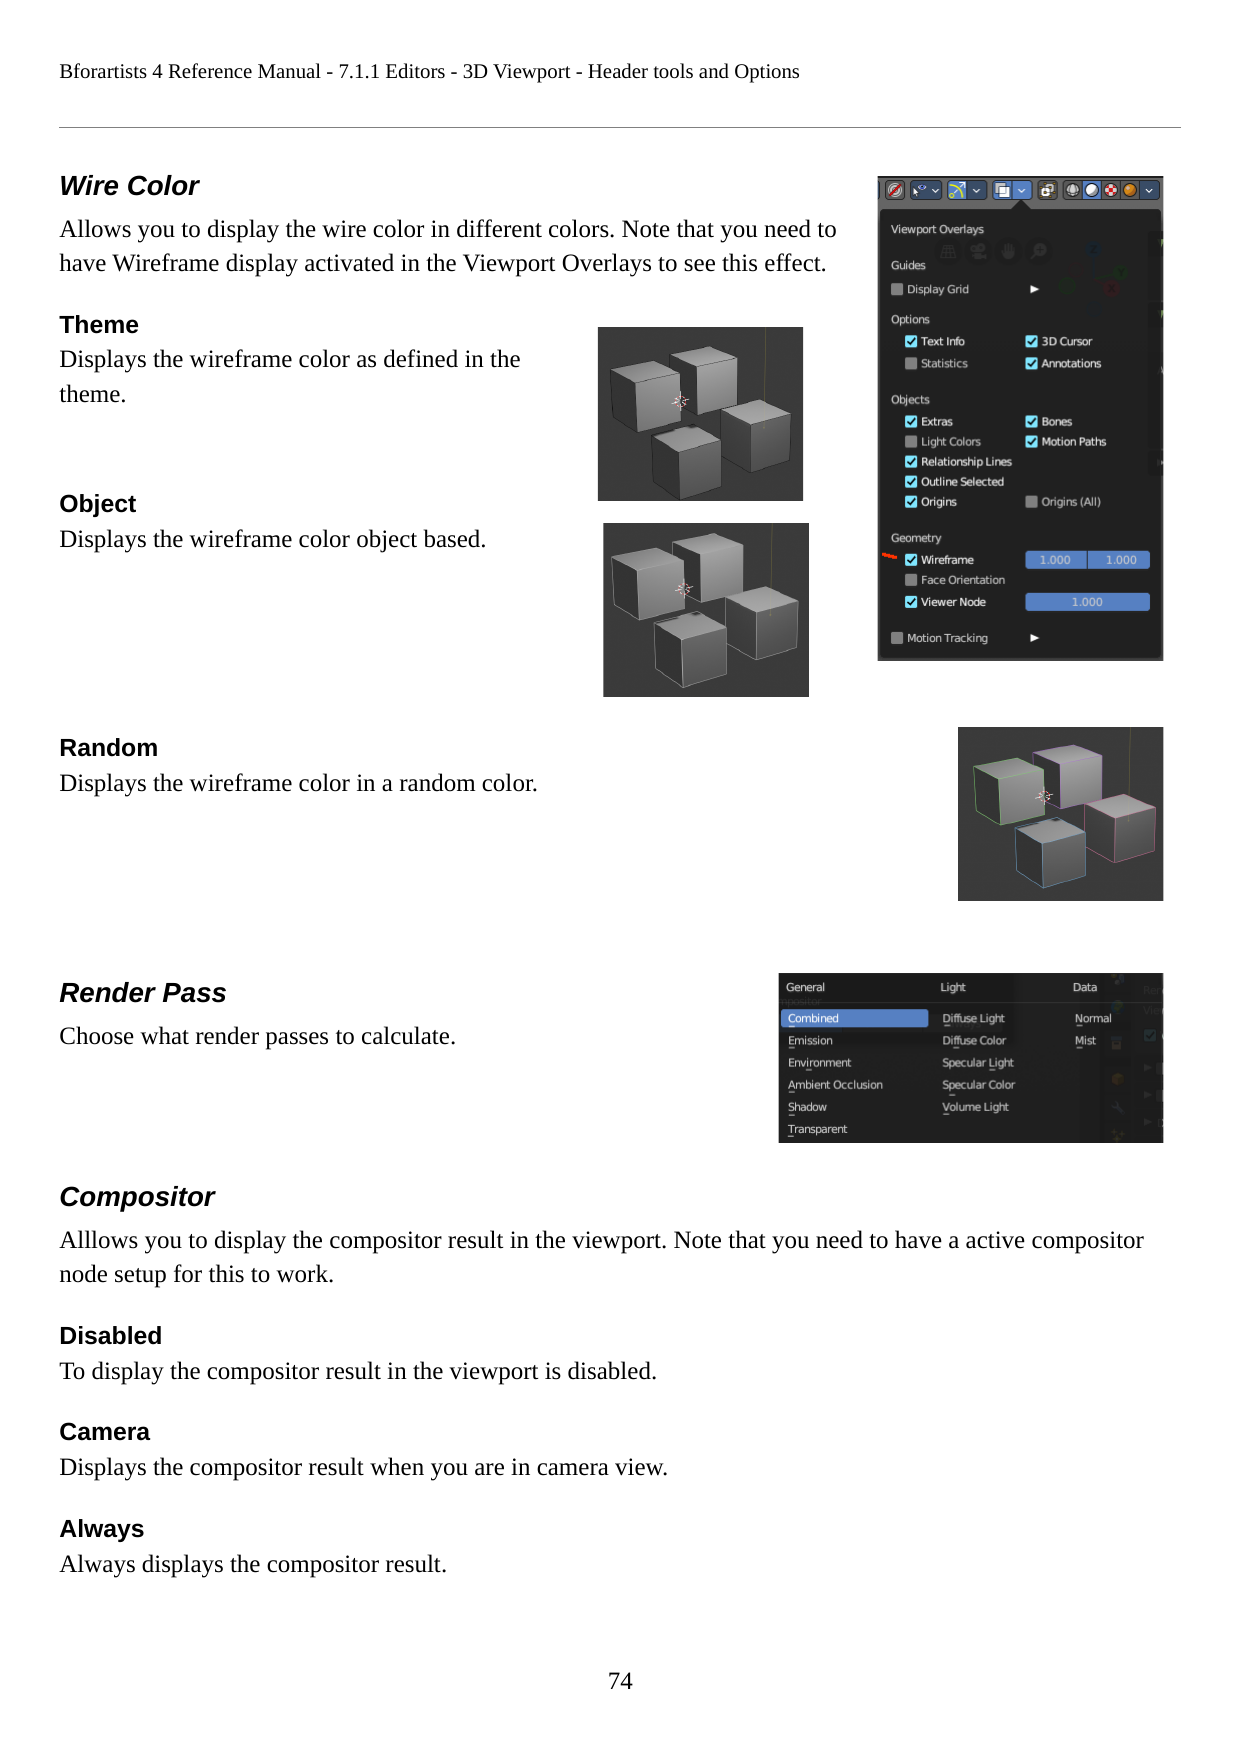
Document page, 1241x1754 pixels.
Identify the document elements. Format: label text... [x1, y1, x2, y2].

picture [958, 727, 1164, 901]
text Displays the wireframe color object based. [59, 524, 603, 553]
picture [597, 327, 804, 501]
subtitle [1164, 310, 1181, 338]
subtitle Theme [59, 310, 877, 338]
text Displays the wireframe color as defined in the theme. [59, 344, 597, 408]
subtitle Always [59, 1514, 1181, 1542]
text Displays the compositor result when you are in camera view. [59, 1452, 1181, 1481]
subtitle Render Pass [59, 977, 778, 1008]
subtitle Wire Color [59, 169, 1181, 201]
picture [877, 176, 1164, 661]
subtitle [1164, 489, 1181, 518]
subtitle Object [59, 489, 877, 518]
text [804, 344, 877, 408]
text To display the compositor result in the viewport is disabled. [59, 1356, 1181, 1385]
text Always displays the compositor result. [59, 1549, 1181, 1577]
picture [778, 973, 1164, 1143]
text Displays the wireframe color in a random color. [59, 768, 958, 797]
subtitle [1164, 977, 1181, 1008]
subtitle [1164, 733, 1181, 762]
subtitle Camera [59, 1417, 1181, 1446]
text Choose what render passes to calculate. [59, 1021, 778, 1050]
subtitle Compositor [59, 1181, 1181, 1213]
text Allows you to display the wire color in different colors. Note that you need to have Wireframe display activated in the Viewport Overlays to see this effect. [59, 214, 877, 277]
subtitle Random [59, 733, 958, 762]
text [1164, 344, 1181, 408]
text [809, 524, 877, 553]
text Alllows you to display the compositor result in the viewport. Note that you need to have a active compositor node setup for this to work. [59, 1225, 1181, 1288]
picture [603, 523, 809, 697]
subtitle Disabled [59, 1321, 1181, 1350]
